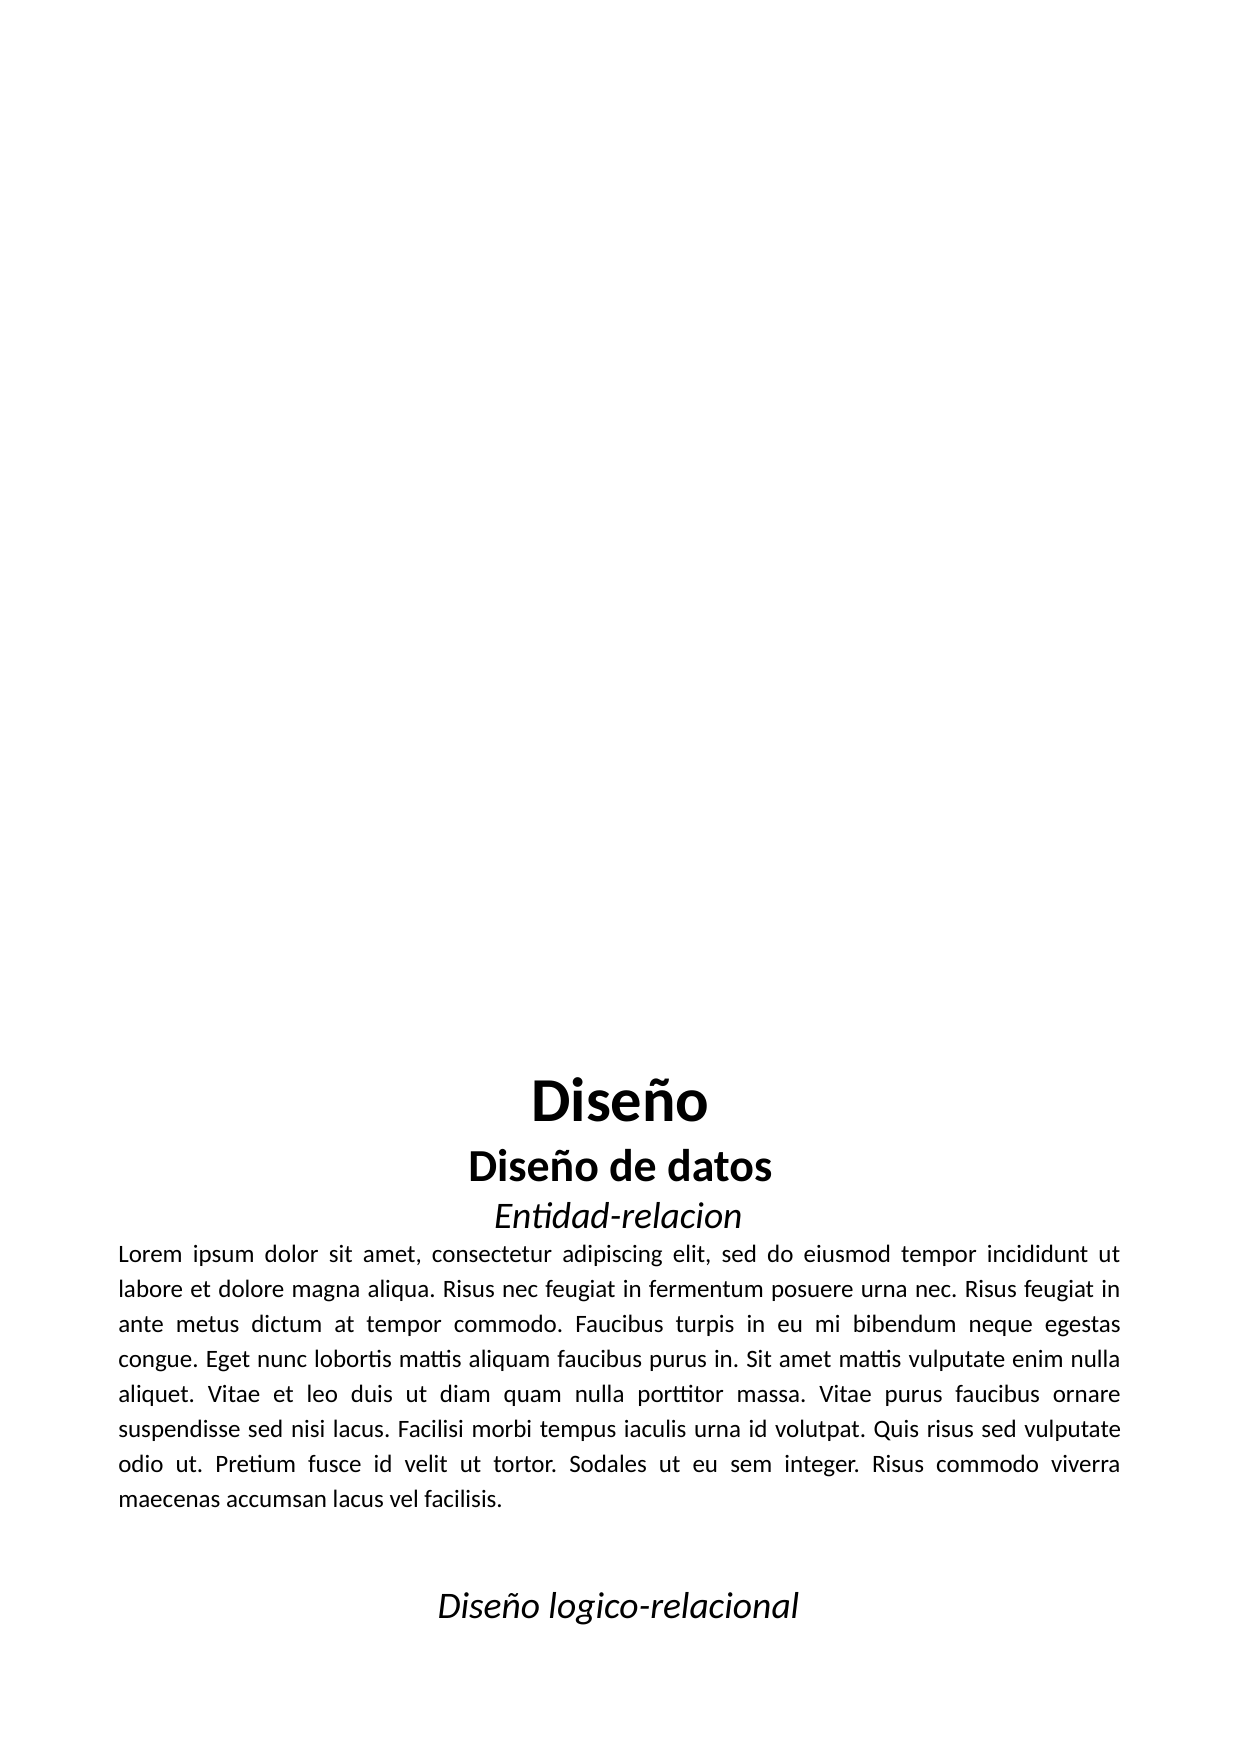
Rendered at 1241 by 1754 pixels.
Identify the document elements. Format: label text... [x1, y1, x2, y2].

text Lorem ipsum dolor sit amet, consectetur adipiscing elit, sed do eiusmod tempor incididunt ut labore et dolore magna aliqua. Risus nec feugiat in fermentum posuere urna nec. Risus feugiat in ante metus dictum at tempor commodo. Faucibus turpis in eu mi bibendum neque egestas congue. Eget nunc lobortis mattis aliquam faucibus purus in. Sit amet mattis vulputate enim nulla aliquet. Vitae et leo duis ut diam quam nulla porttitor massa. Vitae purus faucibus ornare suspendisse sed nisi lacus. Facilisi morbi tempus iaculis urna id volutpat. Quis risus sed vulputate odio ut. Pretium fusce id velit ut tortor. Sodales ut eu sem integer. Risus commodo viverra maecenas accumsan lacus vel facilisis. [118, 1238, 1122, 1514]
text Diseño logico-relacional [118, 1582, 1122, 1628]
text Diseño de datos [118, 1137, 1122, 1192]
text Diseño [118, 1060, 1122, 1137]
text Entidad-relacion [118, 1192, 1122, 1238]
